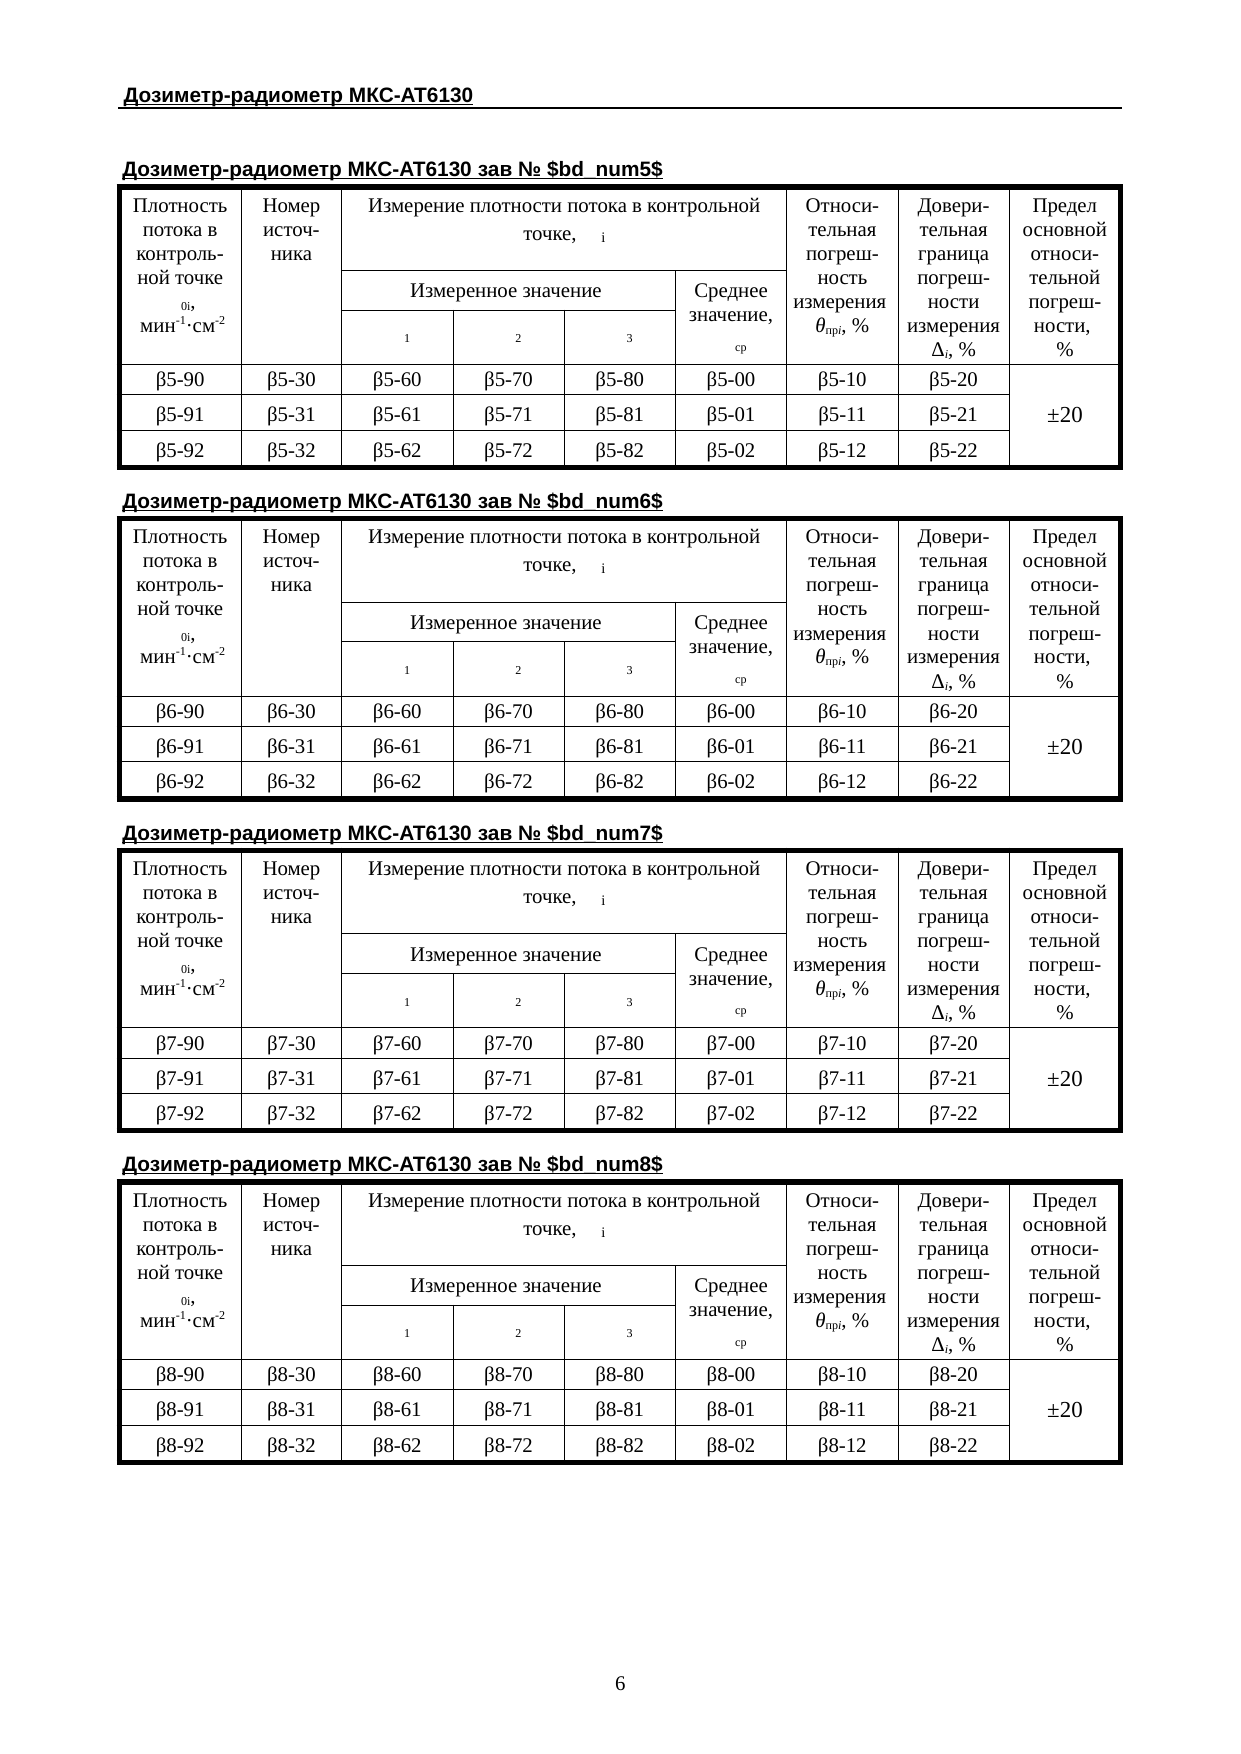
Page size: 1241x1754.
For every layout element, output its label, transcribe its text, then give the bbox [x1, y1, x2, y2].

table_cell β8-11 [787, 1390, 898, 1424]
table_cell β7-80 [565, 1028, 675, 1057]
table_cell β6-62 [342, 762, 453, 796]
table_cell 1 [342, 1306, 453, 1359]
table_cell Плотность потока в контроль-ной точке 0i, мин-1·см-2 [122, 853, 241, 1027]
table_cell β5-32 [242, 431, 341, 465]
table_cell 2 [454, 311, 564, 364]
table_cell β6-32 [242, 762, 341, 796]
table_cell β7-72 [454, 1094, 564, 1128]
table_cell β5-12 [787, 431, 898, 465]
table_cell β5-20 [899, 365, 1009, 394]
table_cell Предел основной относи-тельной погреш-ности, % [1010, 1185, 1118, 1359]
table_cell β5-80 [565, 365, 675, 394]
table_cell ±20 [1010, 1028, 1118, 1128]
table_cell β5-02 [676, 431, 786, 465]
table_cell β8-21 [899, 1390, 1009, 1424]
table_cell 2 [454, 1306, 564, 1359]
table_cell β7-32 [242, 1094, 341, 1128]
table_cell β6-91 [122, 727, 241, 761]
table_cell Измеренное значение [342, 271, 675, 309]
table_cell β5-81 [565, 395, 675, 429]
table_cell β8-62 [342, 1426, 453, 1460]
table_cell β6-00 [676, 697, 786, 726]
table_cell β8-02 [676, 1426, 786, 1460]
table_cell β8-60 [342, 1360, 453, 1389]
table_cell β7-11 [787, 1059, 898, 1093]
table_cell β6-90 [122, 697, 241, 726]
table_cell Довери-тельная граница погреш-ности измерения Δi, % [899, 853, 1009, 1027]
table_cell 3 [565, 642, 675, 696]
table_cell Довери-тельная граница погреш-ности измерения Δi, % [899, 1185, 1009, 1359]
table_cell β6-80 [565, 697, 675, 726]
table_cell β5-92 [122, 431, 241, 465]
table_cell Плотность потока в контроль-ной точке 0i, мин-1·см-2 [122, 190, 241, 364]
table_cell β7-21 [899, 1059, 1009, 1093]
table_cell β5-30 [242, 365, 341, 394]
table_cell Довери-тельная граница погреш-ности измерения Δi, % [899, 521, 1009, 696]
table_cell 1 [342, 311, 453, 364]
table_cell β8-70 [454, 1360, 564, 1389]
table_cell β5-70 [454, 365, 564, 394]
table_cell β6-60 [342, 697, 453, 726]
table_cell 2 [454, 642, 564, 696]
table_cell β8-00 [676, 1360, 786, 1389]
table_cell β6-81 [565, 727, 675, 761]
table_cell Измеренное значение [342, 603, 675, 641]
table_cell β5-62 [342, 431, 453, 465]
table_cell β7-60 [342, 1028, 453, 1057]
table_cell Измерение плотности потока в контрольной точке, i [342, 190, 786, 270]
table_cell β7-81 [565, 1059, 675, 1093]
table_cell β8-20 [899, 1360, 1009, 1389]
table_cell Номер источ-ника [242, 190, 341, 364]
table_cell β8-01 [676, 1390, 786, 1424]
table_cell β8-31 [242, 1390, 341, 1424]
table_cell β6-21 [899, 727, 1009, 761]
table_header Дозиметр-радиометр МКС-AT6130 зав № $bd_num8$ [119, 1133, 1120, 1179]
table_cell Номер источ-ника [242, 853, 341, 1027]
table_cell β6-30 [242, 697, 341, 726]
table_cell 1 [342, 974, 453, 1027]
table_cell β5-21 [899, 395, 1009, 429]
table_cell β7-82 [565, 1094, 675, 1128]
table_cell β5-91 [122, 395, 241, 429]
table_cell Довери-тельная граница погреш-ности измерения Δi, % [899, 190, 1009, 364]
table_cell Измеренное значение [342, 934, 675, 973]
table_cell β8-32 [242, 1426, 341, 1460]
table_cell β6-31 [242, 727, 341, 761]
table_cell β7-00 [676, 1028, 786, 1057]
table_cell β8-90 [122, 1360, 241, 1389]
table_cell β7-70 [454, 1028, 564, 1057]
table_cell ±20 [1010, 697, 1118, 796]
table_cell Предел основной относи-тельной погреш-ности, % [1010, 190, 1118, 364]
table_cell β8-10 [787, 1360, 898, 1389]
table_cell β6-01 [676, 727, 786, 761]
table_cell Предел основной относи-тельной погреш-ности, % [1010, 521, 1118, 696]
table_cell Номер источ-ника [242, 521, 341, 696]
table_cell Среднее значение, ср [676, 271, 786, 364]
table_cell β5-61 [342, 395, 453, 429]
table_cell β5-82 [565, 431, 675, 465]
table_cell β7-20 [899, 1028, 1009, 1057]
table_cell β7-91 [122, 1059, 241, 1093]
table_cell β7-92 [122, 1094, 241, 1128]
table_cell 2 [454, 974, 564, 1027]
table_cell Измерение плотности потока в контрольной точке, i [342, 853, 786, 933]
table_header Дозиметр-радиометр МКС-AT6130 зав № $bd_num6$ [119, 470, 1120, 516]
table_cell β7-10 [787, 1028, 898, 1057]
table_cell β7-12 [787, 1094, 898, 1128]
table_cell β6-11 [787, 727, 898, 761]
table_cell β7-90 [122, 1028, 241, 1057]
table_cell Измерение плотности потока в контрольной точке, i [342, 1185, 786, 1265]
table_cell 3 [565, 974, 675, 1027]
table_cell β6-71 [454, 727, 564, 761]
table_cell β5-22 [899, 431, 1009, 465]
table_cell β5-11 [787, 395, 898, 429]
table_cell β6-82 [565, 762, 675, 796]
table_cell Измерение плотности потока в контрольной точке, i [342, 521, 786, 602]
table_cell β5-10 [787, 365, 898, 394]
table_cell β6-61 [342, 727, 453, 761]
table_cell β8-80 [565, 1360, 675, 1389]
table_cell ±20 [1010, 365, 1118, 465]
table_cell β6-92 [122, 762, 241, 796]
table_cell β7-30 [242, 1028, 341, 1057]
table_cell β5-01 [676, 395, 786, 429]
table_cell β8-71 [454, 1390, 564, 1424]
table_cell 1 [342, 642, 453, 696]
table_cell β8-91 [122, 1390, 241, 1424]
table_cell β5-60 [342, 365, 453, 394]
table_cell β5-90 [122, 365, 241, 394]
table_cell Среднее значение, ср [676, 1266, 786, 1359]
table_cell Плотность потока в контроль-ной точке 0i, мин-1·см-2 [122, 1185, 241, 1359]
table_cell β8-81 [565, 1390, 675, 1424]
table_cell β6-72 [454, 762, 564, 796]
table_cell β8-82 [565, 1426, 675, 1460]
table_cell β7-71 [454, 1059, 564, 1093]
table_cell Измеренное значение [342, 1266, 675, 1304]
table_cell β6-10 [787, 697, 898, 726]
table_cell β7-62 [342, 1094, 453, 1128]
table_cell β6-22 [899, 762, 1009, 796]
table_cell Среднее значение, ср [676, 603, 786, 696]
table_cell β6-20 [899, 697, 1009, 726]
table_cell β8-22 [899, 1426, 1009, 1460]
table_cell β7-22 [899, 1094, 1009, 1128]
table_cell Предел основной относи-тельной погреш-ности, % [1010, 853, 1118, 1027]
table_cell β6-70 [454, 697, 564, 726]
table_cell Плотность потока в контроль-ной точке 0i, мин-1·см-2 [122, 521, 241, 696]
table_cell β8-92 [122, 1426, 241, 1460]
table_cell Среднее значение, ср [676, 934, 786, 1027]
table_cell β7-31 [242, 1059, 341, 1093]
table_cell ±20 [1010, 1360, 1118, 1460]
table_cell Относи-тельная погреш-ность измерения θпрi, % [787, 521, 898, 696]
table_cell Относи-тельная погреш-ность измерения θпрi, % [787, 190, 898, 364]
table_cell β8-30 [242, 1360, 341, 1389]
table_cell Относи-тельная погреш-ность измерения θпрi, % [787, 1185, 898, 1359]
table_cell β8-12 [787, 1426, 898, 1460]
table_cell β5-72 [454, 431, 564, 465]
table_header Дозиметр-радиометр МКС-AT6130 зав № $bd_num7$ [119, 802, 1120, 848]
table_cell β8-61 [342, 1390, 453, 1424]
table_cell β8-72 [454, 1426, 564, 1460]
table_cell β5-31 [242, 395, 341, 429]
table_cell 3 [565, 311, 675, 364]
table_cell Относи-тельная погреш-ность измерения θпрi, % [787, 853, 898, 1027]
table_cell β6-02 [676, 762, 786, 796]
table_cell β5-00 [676, 365, 786, 394]
table_header Дозиметр-радиометр МКС-AT6130 зав № $bd_num5$ [119, 138, 1120, 184]
table_cell 3 [565, 1306, 675, 1359]
table_cell β7-61 [342, 1059, 453, 1093]
table_cell Номер источ-ника [242, 1185, 341, 1359]
table_cell β7-02 [676, 1094, 786, 1128]
table_cell β5-71 [454, 395, 564, 429]
table_cell β6-12 [787, 762, 898, 796]
table_cell β7-01 [676, 1059, 786, 1093]
